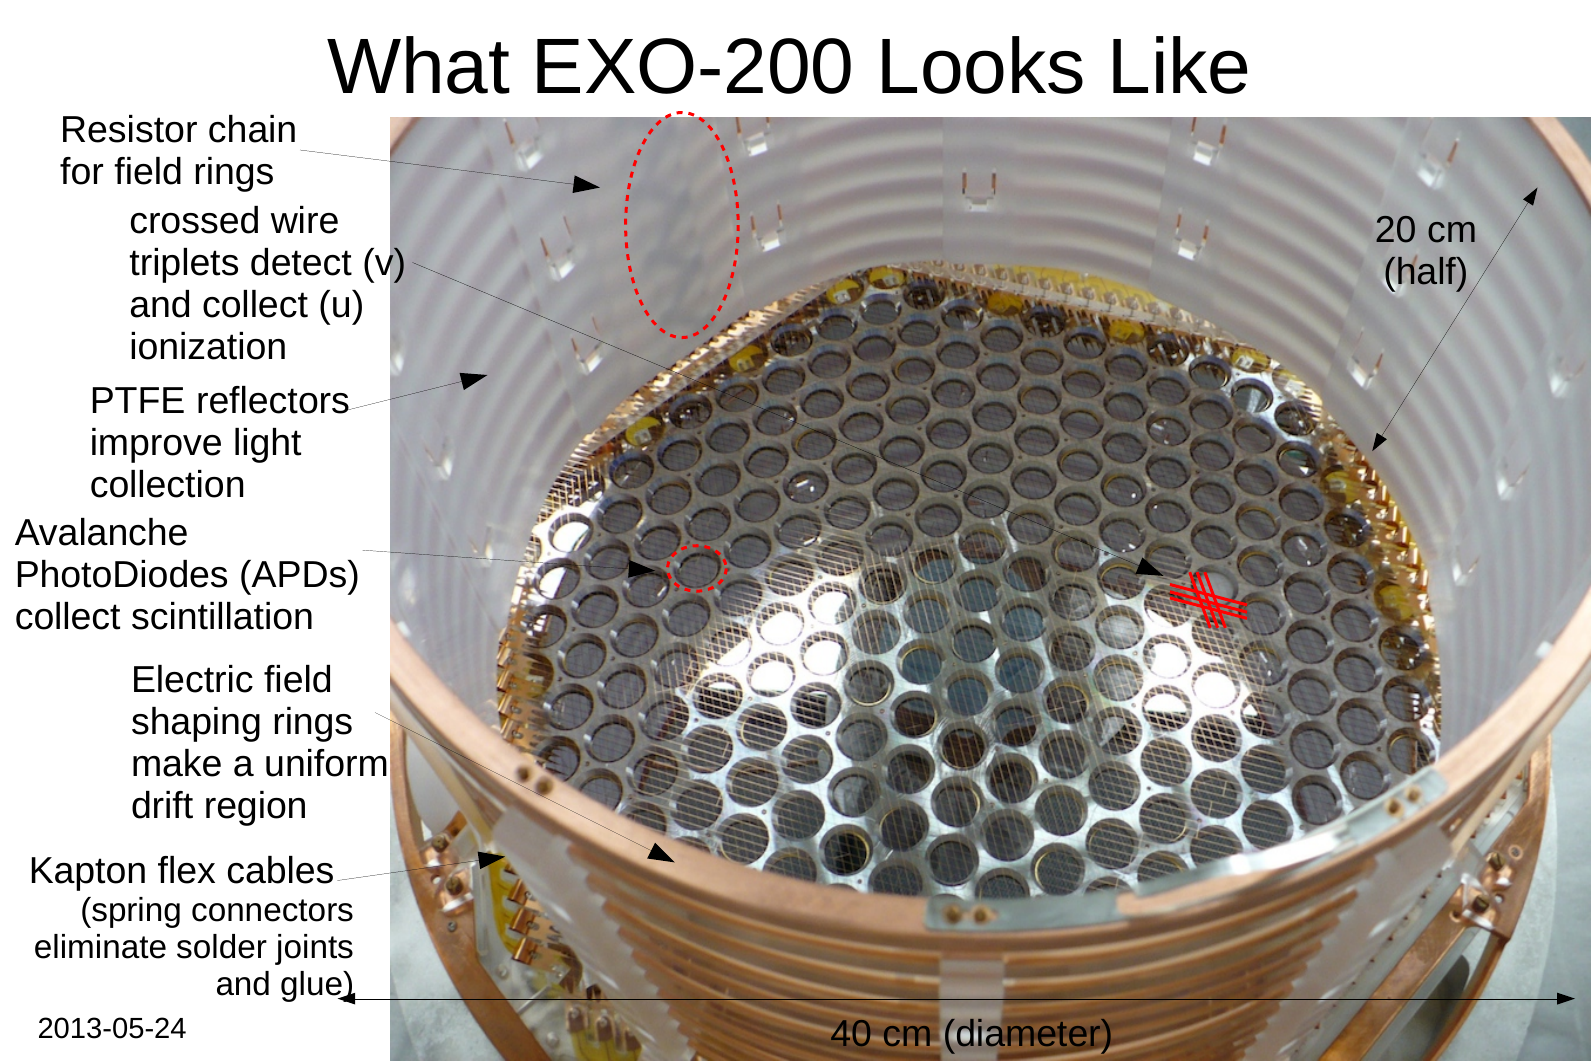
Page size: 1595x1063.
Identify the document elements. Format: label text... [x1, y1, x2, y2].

text_box crossed wire triplets detect (v) and collect (u) ionization [114, 192, 456, 358]
text_box 40 cm (diameter) [765, 1004, 1179, 1058]
title What EXO-200 Looks Like [79, 19, 1501, 113]
picture [390, 117, 1591, 1061]
text_box Avalanche PhotoDiodes (APDs) collect scintillation [0, 504, 413, 632]
text_box 20 cm (half) [1360, 201, 1493, 292]
text_box Resistor chain for field rings [45, 100, 346, 191]
text_box Electric field shaping rings make a uniform drift region [116, 651, 438, 817]
text_box PTFE reflectors improve light collection [75, 371, 376, 500]
text_box Kapton flex cables (spring connectors eliminate solder joints and glue) [0, 841, 370, 995]
